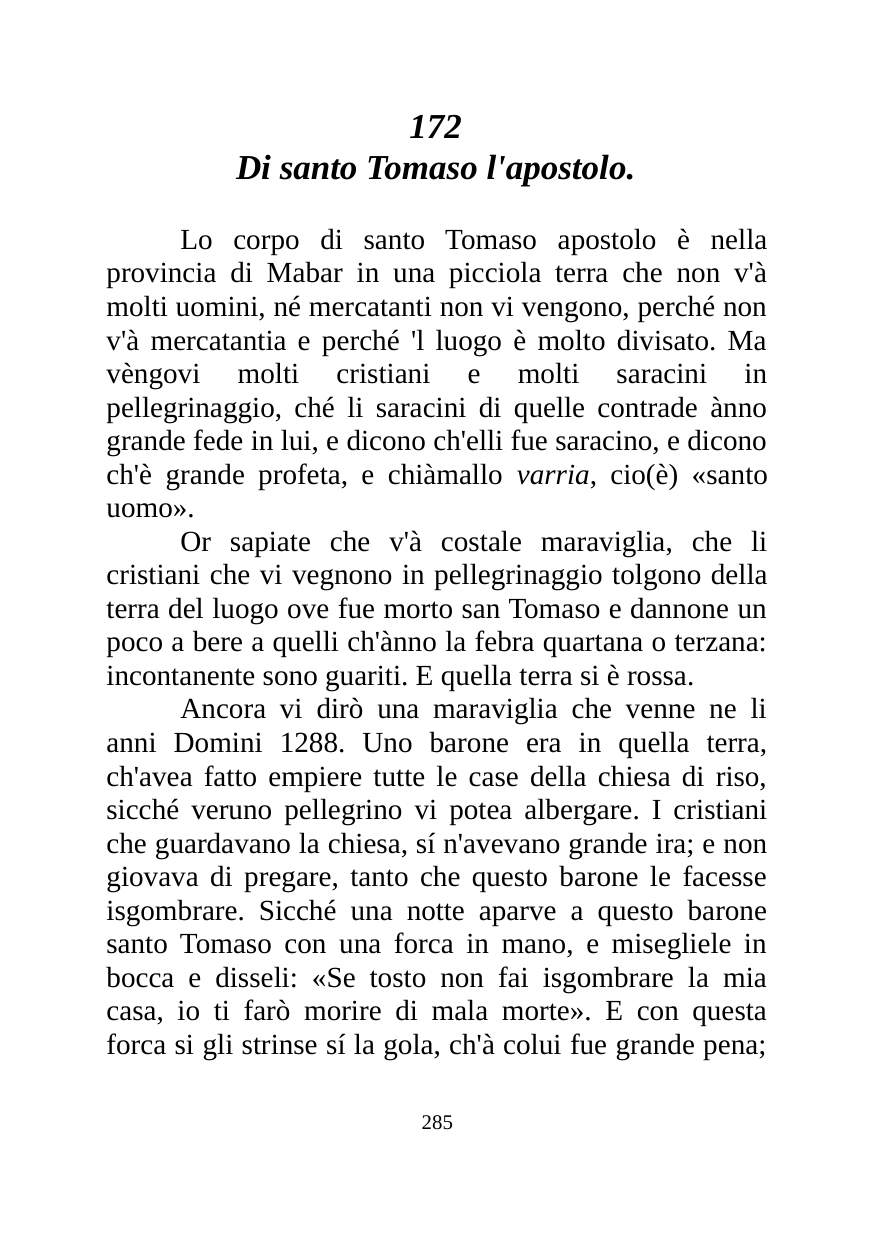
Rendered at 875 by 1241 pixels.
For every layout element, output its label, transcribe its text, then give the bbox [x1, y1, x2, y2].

text Ancora vi dirò una maraviglia che venne ne li anni Domini 1288. Uno barone era in quella terra, ch'avea fatto empiere tutte le case della chiesa di riso, sicché veruno pellegrino vi potea albergare. I cristiani che guardavano la chiesa, sí n'avevano grande ira; e non giovava di pregare, tanto che questo barone le facesse isgombrare. Sicché una notte aparve a questo barone santo Tomaso con una forca in mano, e misegliele in bocca e disseli: «Se tosto non fai isgombrare la mia casa, io ti farò morire di mala morte». E con questa forca si gli strinse sí la gola, ch'à colui fue grande pena; [106, 692, 768, 1061]
text Or sapiate che v'à costale maraviglia, che li cristiani che vi vegnono in pellegrinaggio tolgono della terra del luogo ove fue morto san Tomaso e dannone un poco a bere a quelli ch'ànno la febra quartana o terzana: incontanente sono guariti. E quella terra si è rossa. [106, 524, 768, 692]
text Lo corpo di santo Tomaso apostolo è nella provincia di Mabar in una picciola terra che non v'à molti uomini, né mercatanti non vi vengono, perché non v'à mercatantia e perché 'l luogo è molto divisato. Ma vèngovi molti cristiani e molti saracini in pellegrinaggio, ché li saracini di quelle contrade ànno grande fede in lui, e dicono ch'elli fue saracino, e dicono ch'è grande profeta, e chiàmallo varria, cio(è) «santo uomo». [106, 222, 768, 524]
subtitle 172 Di santo Tomaso l'apostolo. [106, 106, 768, 187]
